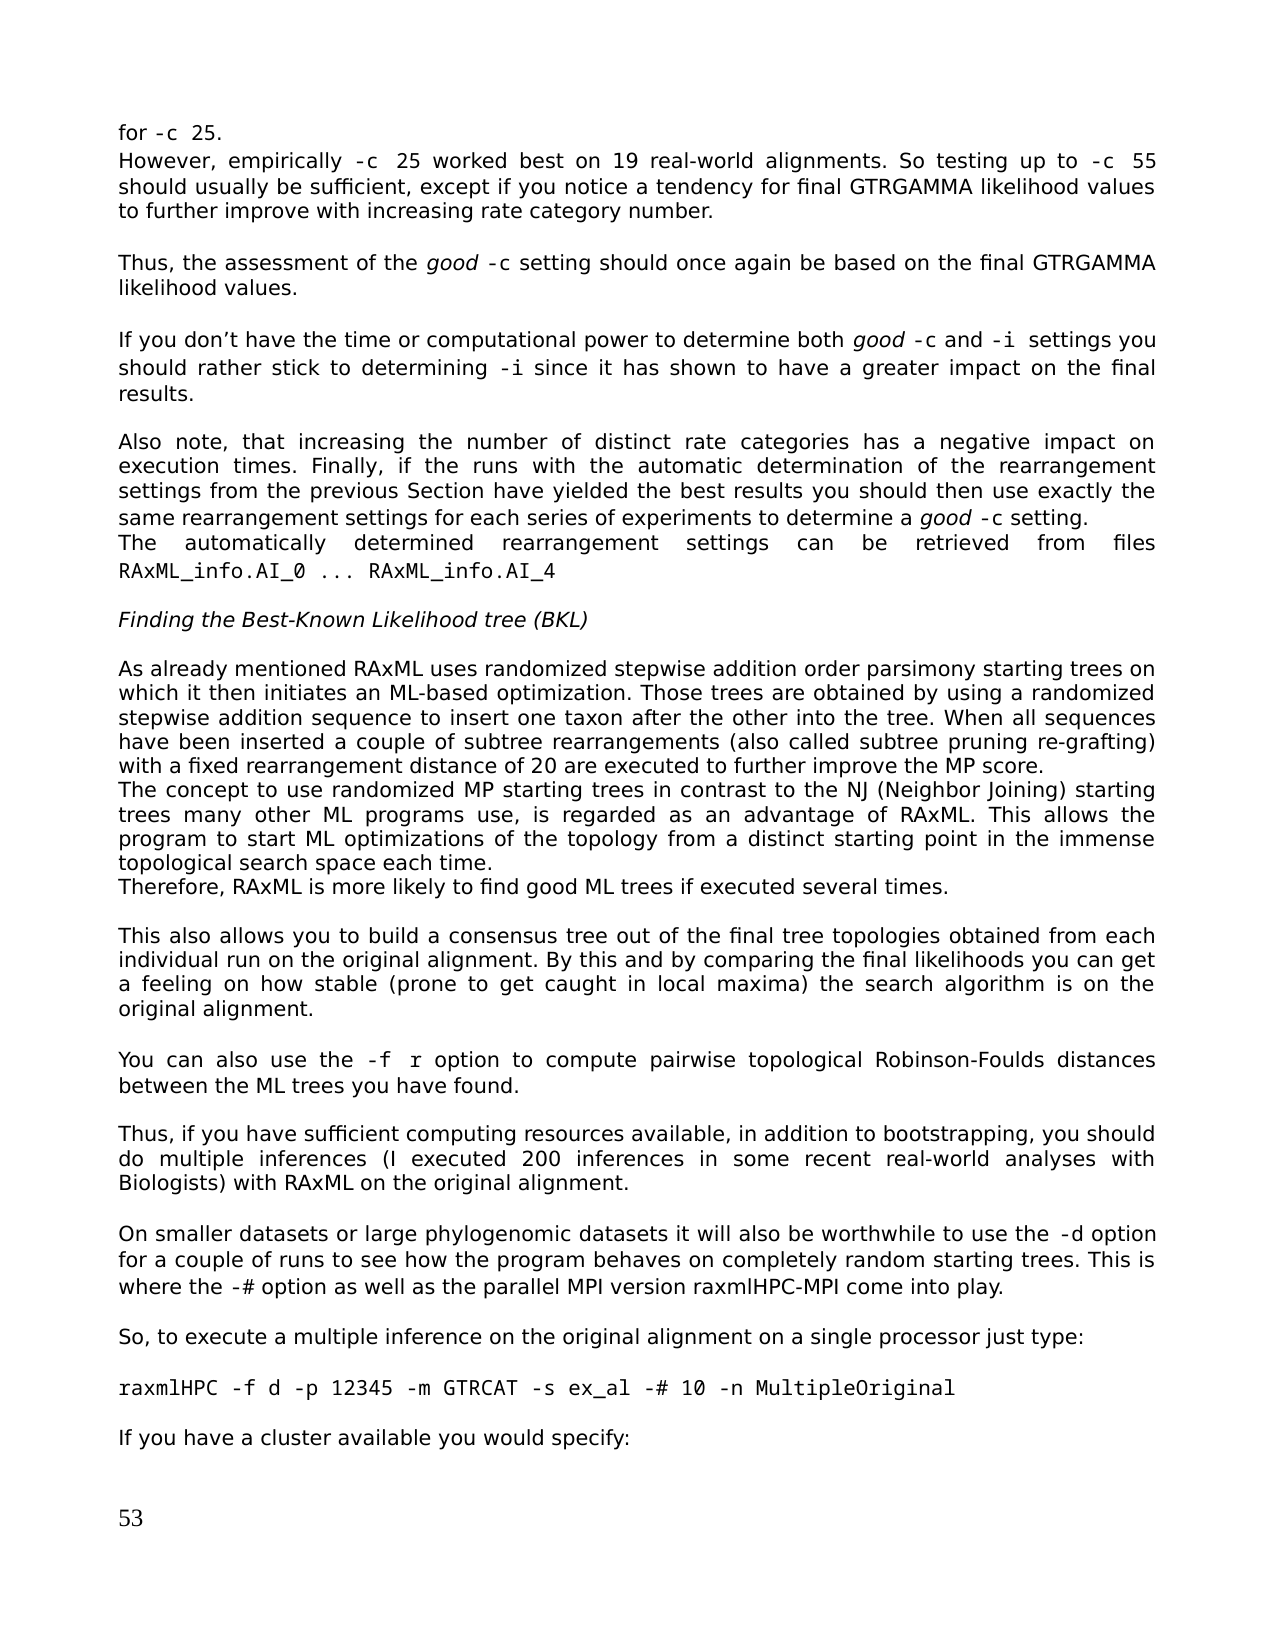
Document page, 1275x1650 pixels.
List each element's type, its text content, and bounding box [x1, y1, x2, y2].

text Therefore, RAxML is more likely to find good ML trees if executed several times. [118, 875, 1157, 900]
text On smaller datasets or large phylogenomic datasets it will also be worthwhile to use the -d option for a couple of runs to see how the program behaves on completely random starting trees. This is where the -# option as well as the parallel MPI version raxmlHPC-MPI come into play. [118, 1219, 1157, 1301]
text The automatically determined rearrangement settings can be retrieved from files RAxML_info.AI_0 ... RAxML_info.AI_4 [118, 531, 1157, 584]
text do multiple inferences (I executed 200 inferences in some recent real-world analyses with Biologists) with RAxML on the original alignment. [118, 1147, 1157, 1195]
text You can also use the -f r option to compute pairwise topological Robinson-Foulds distances between the ML trees you have found. [118, 1045, 1157, 1098]
text However, empirically -c 25 worked best on 19 real-world alignments. So testing up to -c 55 should usually be sufficient, except if you notice a tendency for final GTRGAMMA likelihood values to further improve with increasing rate category number. [118, 147, 1157, 223]
text As already mentioned RAxML uses randomized stepwise addition order parsimony starting trees on which it then initiates an ML-based optimization. Those trees are obtained by using a randomized stepwise addition sequence to insert one taxon after the other into the tree. When all sequences have been inserted a couple of subtree rearrangements (also called subtree pruning re-grafting) with a fixed rearrangement distance of 20 are executed to further improve the MP score. [118, 657, 1157, 778]
text So, to execute a multiple inference on the original alignment on a single processor just type: [118, 1325, 1157, 1349]
text If you have a cluster available you would specify: [118, 1426, 1157, 1450]
text The concept to use randomized MP starting trees in contrast to the NJ (Neighbor Joining) starting trees many other ML programs use, is regarded as an advantage of RAxML. This allows the program to start ML optimizations of the topology from a distinct starting point in the immense topological search space each time. [118, 778, 1157, 875]
text Finding the Best-Known Likelihood tree (BKL) [118, 608, 1157, 633]
text Thus, if you have sufficient computing resources available, in addition to bootstrapping, you should [118, 1122, 1157, 1147]
text raxmlHPC -f d -p 12345 -m GTRCAT -s ex_al -# 10 -n MultipleOriginal [118, 1373, 1157, 1402]
text Also note, that increasing the number of distinct rate categories has a negative impact on execution times. Finally, if the runs with the automatic determination of the rearrangement settings from the previous Section have yielded the best results you should then use exactly the same rearrangement settings for each series of experiments to determine a good -c setting. [118, 430, 1157, 531]
text If you don’t have the time or computational power to determine both good -c and -i settings you should rather stick to determining -i since it has shown to have a greater impact on the final results. [118, 325, 1157, 406]
text This also allows you to build a consensus tree out of the final tree topologies obtained from each individual run on the original alignment. By this and by comparing the final likelihoods you can get a feeling on how stable (prone to get caught in local maxima) the search algorithm is on the original alignment. [118, 924, 1157, 1021]
text Thus, the assessment of the good -c setting should once again be based on the final GTRGAMMA likelihood values. [118, 248, 1157, 301]
text for -c 25. [118, 118, 1157, 147]
